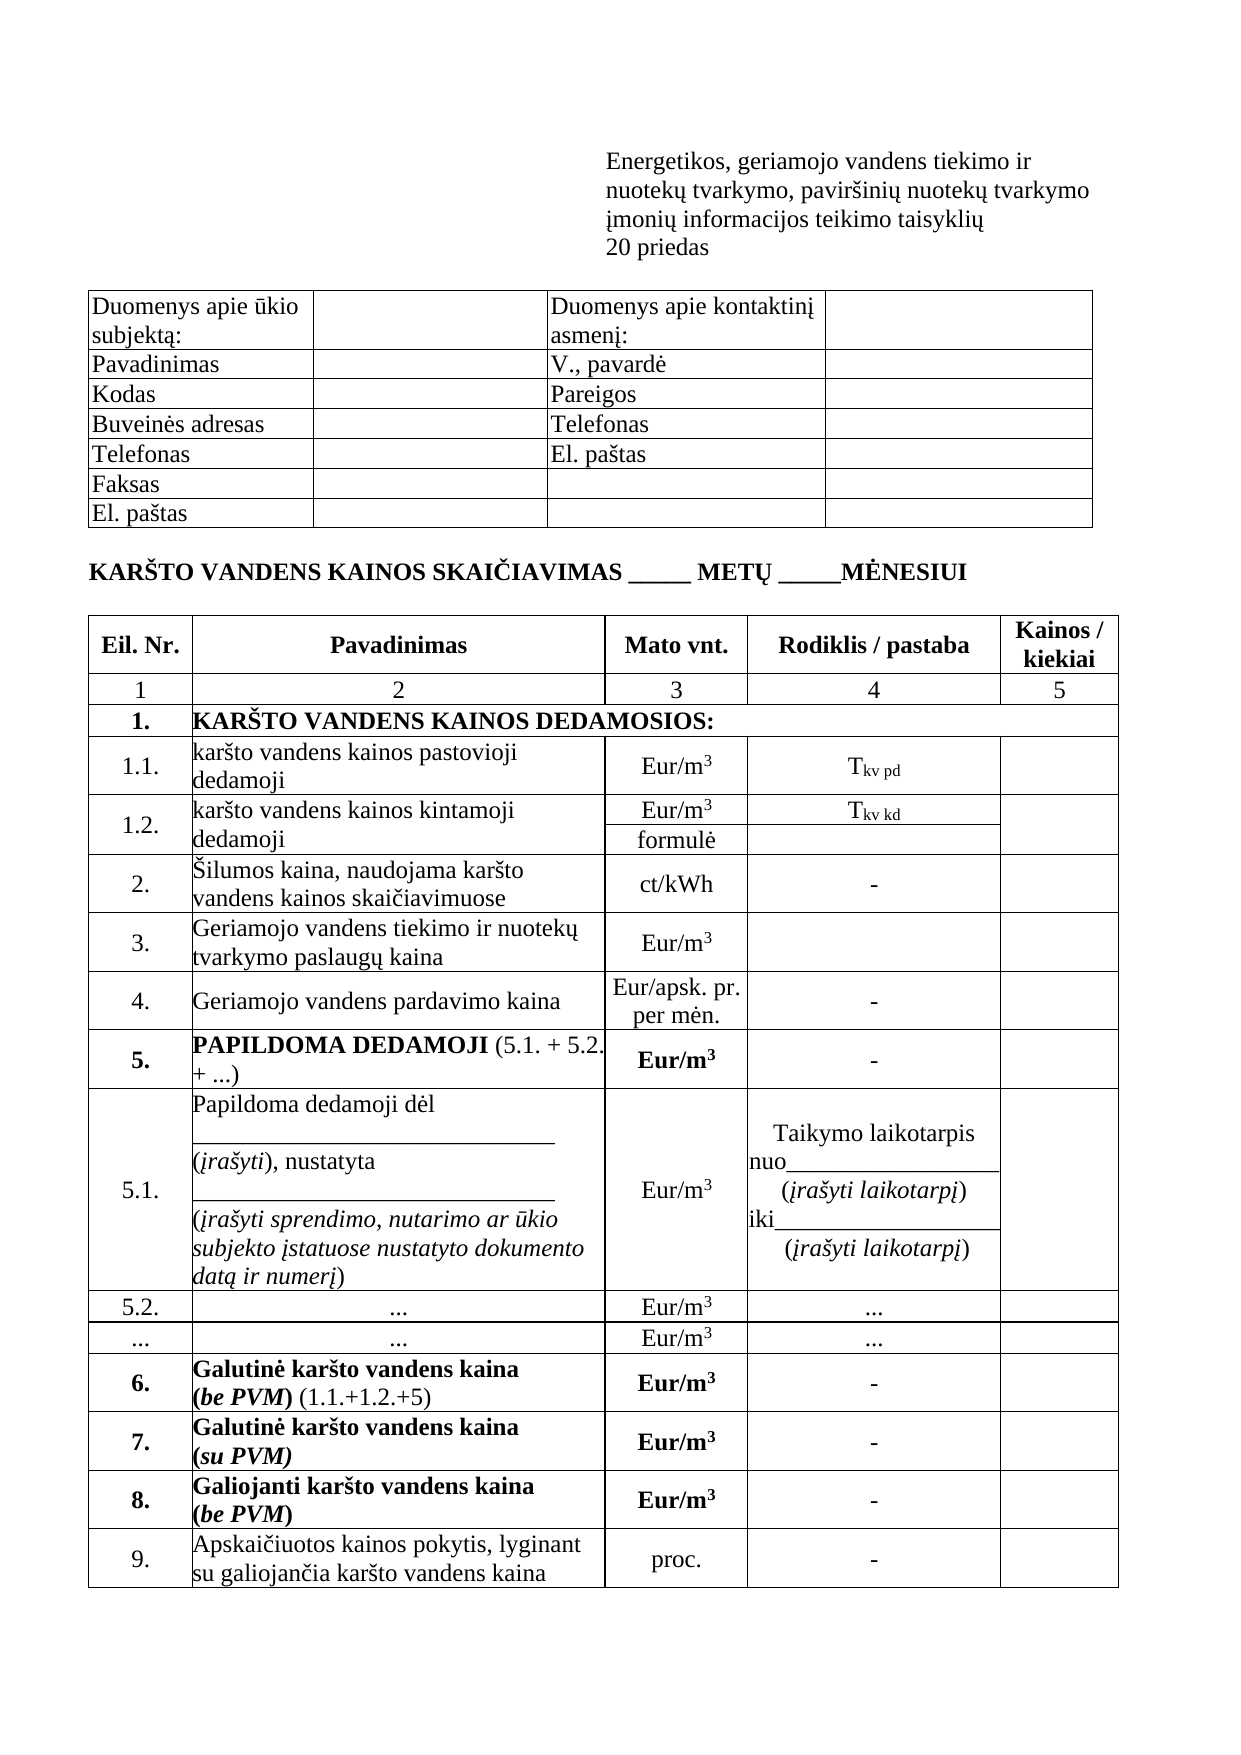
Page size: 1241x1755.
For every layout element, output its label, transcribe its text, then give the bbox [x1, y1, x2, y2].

table_cell [314, 379, 547, 408]
table_cell [1001, 737, 1118, 794]
table_cell proc. [606, 1529, 747, 1587]
table_cell PAPILDOMA DEDAMOJI (5.1. + 5.2. + ...) [193, 1030, 604, 1088]
table_header Duomenys apie ūkio subjektą: [89, 291, 313, 348]
table_cell Šilumos kaina, naudojama karšto vandens kainos skaičiavimuose [193, 855, 604, 912]
table_cell [1001, 1291, 1118, 1321]
table_cell 3 [606, 674, 747, 704]
table_cell Galutinė karšto vandens kaina (su PVM) [193, 1412, 604, 1470]
table_cell El. paštas [548, 439, 825, 468]
table_cell [314, 439, 547, 468]
table_cell [1001, 972, 1118, 1029]
table_cell [826, 469, 1092, 497]
table_cell Pareigos [548, 379, 825, 408]
table_cell [1001, 1412, 1118, 1470]
table_header Pavadinimas [193, 616, 604, 673]
table_cell [314, 350, 547, 378]
table_cell Buveinės adresas [89, 409, 313, 438]
table_header Rodiklis / pastaba [748, 616, 1000, 673]
table_cell Eur/m3 [606, 737, 747, 794]
table_cell - [748, 855, 1000, 912]
table_cell ct/kWh [606, 855, 747, 912]
table_cell - [748, 1030, 1000, 1088]
table_cell [548, 499, 825, 527]
table_cell [314, 409, 547, 438]
table_cell Geriamojo vandens tiekimo ir nuotekų tvarkymo paslaugų kaina [193, 913, 604, 971]
table_cell Eur/m3 [606, 1089, 747, 1290]
table_cell - [748, 1471, 1000, 1528]
table_cell - [748, 1412, 1000, 1470]
table_cell 9. [89, 1529, 192, 1587]
table_cell formulė [606, 825, 747, 854]
table_cell Eur/m3 [606, 1412, 747, 1470]
table_header Eil. Nr. [89, 616, 192, 673]
table_cell Apskaičiuotos kainos pokytis, lyginant su galiojančia karšto vandens kaina [193, 1529, 604, 1587]
table_cell Taikymo laikotarpis nuo_________________ (įrašyti laikotarpį) iki__________________ (įrašyti laikotarpį) [748, 1089, 1000, 1290]
table_header Kainos / kiekiai [1001, 616, 1118, 673]
text KARŠTO VANDENS KAINOS SKAIČIAVIMAS _____ METŲ _____MĖNESIUI [89, 557, 1122, 586]
table_cell [826, 350, 1092, 378]
table_cell 1.1. [89, 737, 192, 794]
table_cell [1001, 1323, 1118, 1353]
table_cell 3. [89, 913, 192, 971]
table_cell Galiojanti karšto vandens kaina (be PVM) [193, 1471, 604, 1528]
table_cell ... [193, 1291, 604, 1321]
table_cell 7. [89, 1412, 192, 1470]
table_cell 4. [89, 972, 192, 1029]
table_cell ... [89, 1323, 192, 1353]
table_header [314, 291, 547, 348]
table_cell [548, 469, 825, 497]
table_cell [1001, 1529, 1118, 1587]
table_cell V., pavardė [548, 350, 825, 378]
table_cell karšto vandens kainos kintamoji dedamoji [193, 795, 604, 854]
table_cell - [748, 972, 1000, 1029]
table_cell [748, 913, 1000, 971]
table_cell [826, 409, 1092, 438]
table_cell ... [193, 1323, 604, 1353]
table_cell 1. [89, 705, 192, 736]
table_cell Papildoma dedamoji dėl _____________________________ (įrašyti), nustatyta _____________________________ (įrašyti sprendimo, nutarimo ar ūkio subjekto įstatuose nustatyto dokumento datą ir numerį) [193, 1089, 604, 1290]
table_cell [1001, 1471, 1118, 1528]
table_cell Geriamojo vandens pardavimo kaina [193, 972, 604, 1029]
table_cell ... [748, 1323, 1000, 1353]
table_cell 6. [89, 1354, 192, 1411]
table_cell [314, 499, 547, 527]
table_cell - [748, 1529, 1000, 1587]
table_cell Eur/m3 [606, 1030, 747, 1088]
table_cell Eur/m3 [606, 1291, 747, 1321]
table_cell 1.2. [89, 795, 192, 854]
table_cell Telefonas [548, 409, 825, 438]
table_cell 2 [193, 674, 604, 704]
table_cell [1001, 795, 1118, 854]
table_cell [314, 469, 547, 497]
text 20 priedas [606, 232, 1122, 261]
text įmonių informacijos teikimo taisyklių [606, 204, 1122, 232]
table_cell Kodas [89, 379, 313, 408]
table_cell [1001, 913, 1118, 971]
table_cell [826, 499, 1092, 527]
table_cell 8. [89, 1471, 192, 1528]
table_header Mato vnt. [606, 616, 747, 673]
text Energetikos, geriamojo vandens tiekimo ir [606, 146, 1122, 175]
table_cell [1001, 855, 1118, 912]
table_cell 2. [89, 855, 192, 912]
table_cell [1001, 1089, 1118, 1290]
table_cell karšto vandens kainos pastovioji dedamoji [193, 737, 604, 794]
table_cell Eur/m3 [606, 795, 747, 824]
table_cell 1 [89, 674, 192, 704]
table_cell Eur/m3 [606, 1354, 747, 1411]
table_cell Eur/m3 [606, 1323, 747, 1353]
table_cell - [748, 1354, 1000, 1411]
table_cell KARŠTO VANDENS KAINOS DEDAMOSIOS: [193, 705, 1118, 736]
text nuotekų tvarkymo, paviršinių nuotekų tvarkymo [606, 175, 1122, 204]
table_cell 5.1. [89, 1089, 192, 1290]
table_cell Pavadinimas [89, 350, 313, 378]
table_cell [1001, 1354, 1118, 1411]
table_cell ... [748, 1291, 1000, 1321]
table_header [826, 291, 1092, 348]
table_cell 4 [748, 674, 1000, 704]
table_cell [826, 379, 1092, 408]
table_header Duomenys apie kontaktinį asmenį: [548, 291, 825, 348]
table_cell Eur/m3 [606, 1471, 747, 1528]
table_cell [1001, 1030, 1118, 1088]
table_cell [826, 439, 1092, 468]
table_cell Telefonas [89, 439, 313, 468]
table_cell 5 [1001, 674, 1118, 704]
table_cell El. paštas [89, 499, 313, 527]
table_cell Eur/m3 [606, 913, 747, 971]
table_cell Eur/apsk. pr. per mėn. [606, 972, 747, 1029]
table_cell 5. [89, 1030, 192, 1088]
table_cell Faksas [89, 469, 313, 497]
table_cell 5.2. [89, 1291, 192, 1321]
table_cell Tkv pd [748, 737, 1000, 794]
table_cell Tkv kd [748, 795, 1000, 824]
table_cell Galutinė karšto vandens kaina (be PVM) (1.1.+1.2.+5) [193, 1354, 604, 1411]
table_cell [748, 825, 1000, 854]
